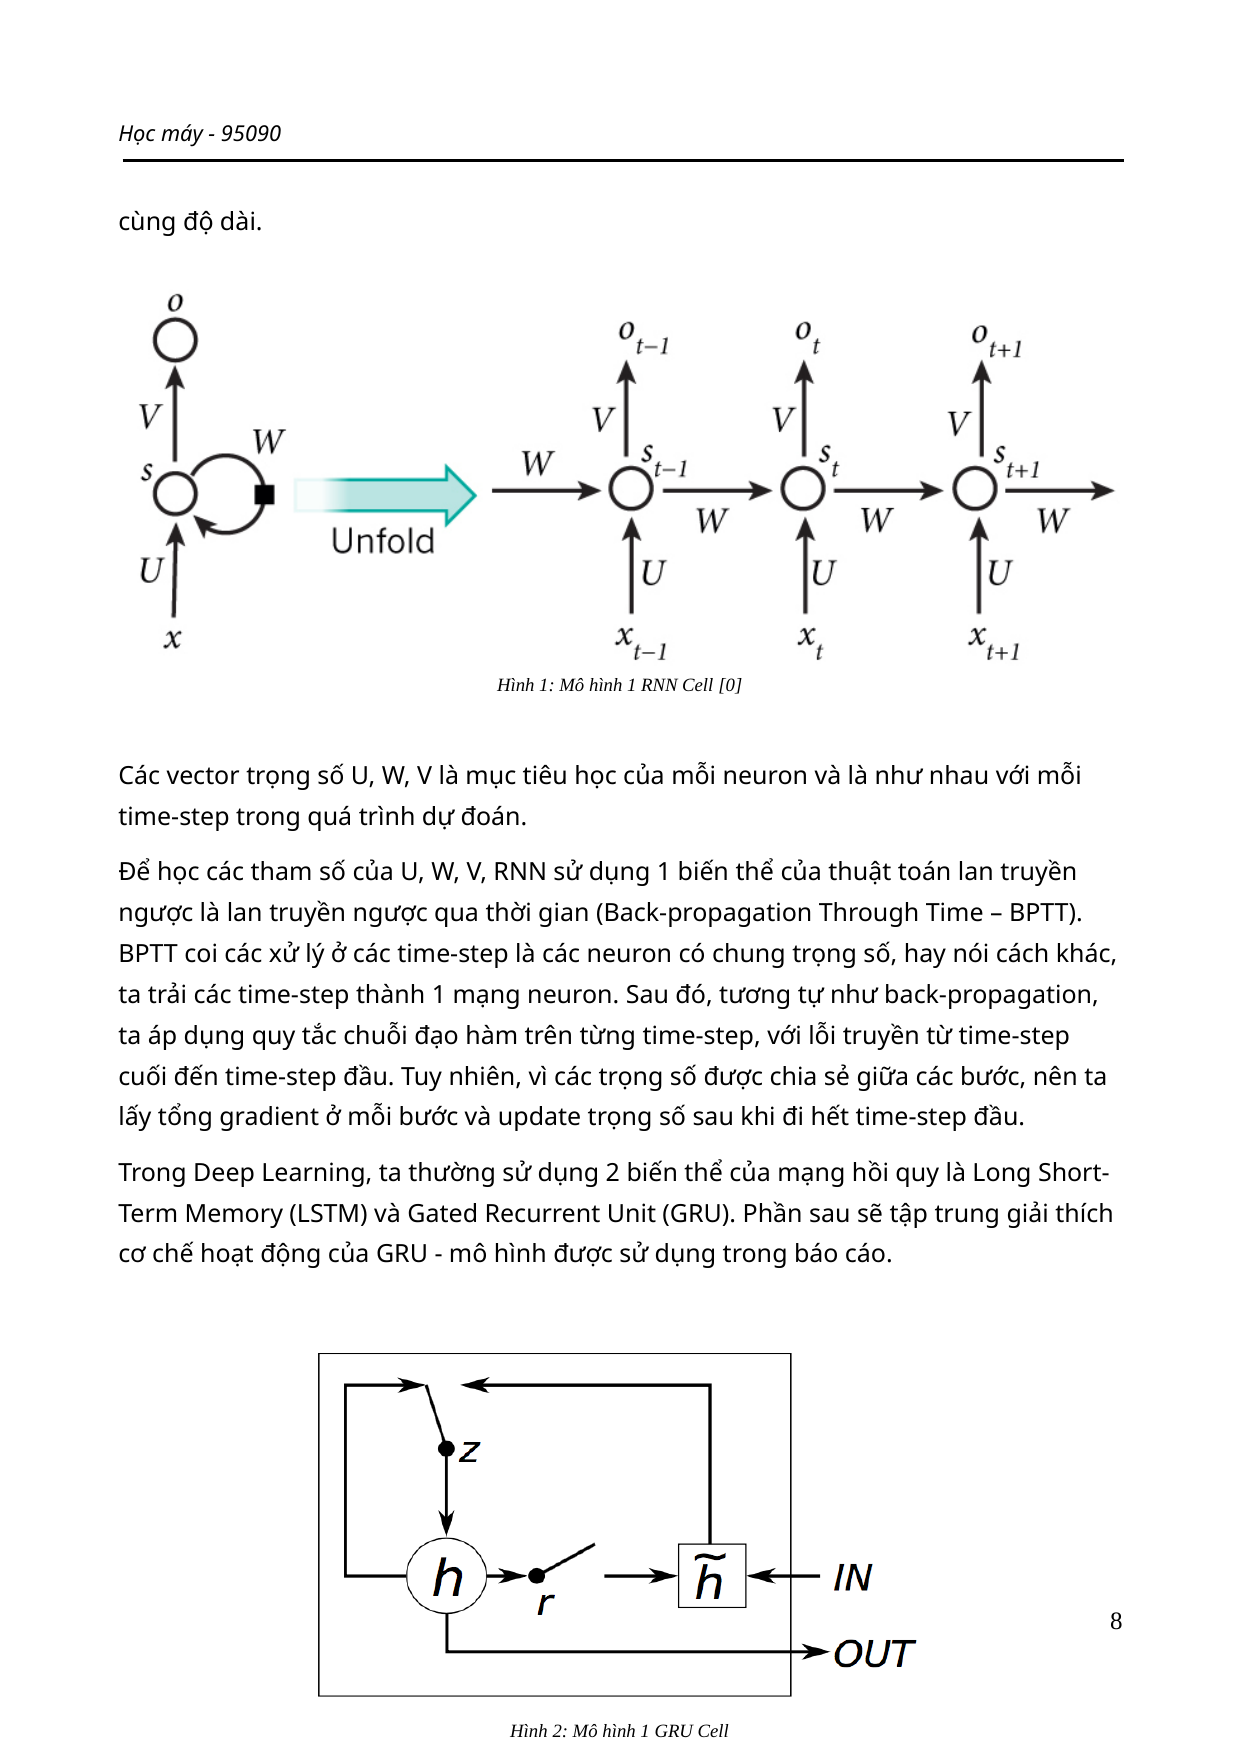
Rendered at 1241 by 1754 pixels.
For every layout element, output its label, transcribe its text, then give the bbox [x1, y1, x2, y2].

text cùng độ dài. [118, 203, 1122, 237]
text Trong Deep Learning, ta thường sử dụng 2 biến thể của mạng hồi quy là Long Short-Term Memory (LSTM) và Gated Recurrent Unit (GRU). Phần sau sẽ tập trung giải thích cơ chế hoạt động của GRU - mô hình được sử dụng trong báo cáo. [118, 1154, 1122, 1270]
picture [299, 1303, 942, 1720]
text Hình 1: Mô hình 1 RNN Cell [0] [118, 674, 1122, 696]
picture [118, 271, 1123, 674]
text Để học các tham số của U, W, V, RNN sử dụng 1 biến thể của thuật toán lan truyền ngược là lan truyền ngược qua thời gian (Back-propagation Through Time – BPTT). BPTT coi các xử lý ở các time-step là các neuron có chung trọng số, hay nói cách khác, ta trải các time-step thành 1 mạng neuron. Sau đó, tương tự như back-propagation, ta áp dụng quy tắc chuỗi đạo hàm trên từng time-step, với lỗi truyền từ time-step cuối đến time-step đầu. Tuy nhiên, vì các trọng số được chia sẻ giữa các bước, nên ta lấy tổng gradient ở mỗi bước và update trọng số sau khi đi hết time-step đầu. [118, 854, 1122, 1133]
text Hình 2: Mô hình 1 GRU Cell [299, 1720, 941, 1741]
text Các vector trọng số U, W, V là mục tiêu học của mỗi neuron và là như nhau với mỗi time-step trong quá trình dự đoán. [118, 758, 1122, 833]
